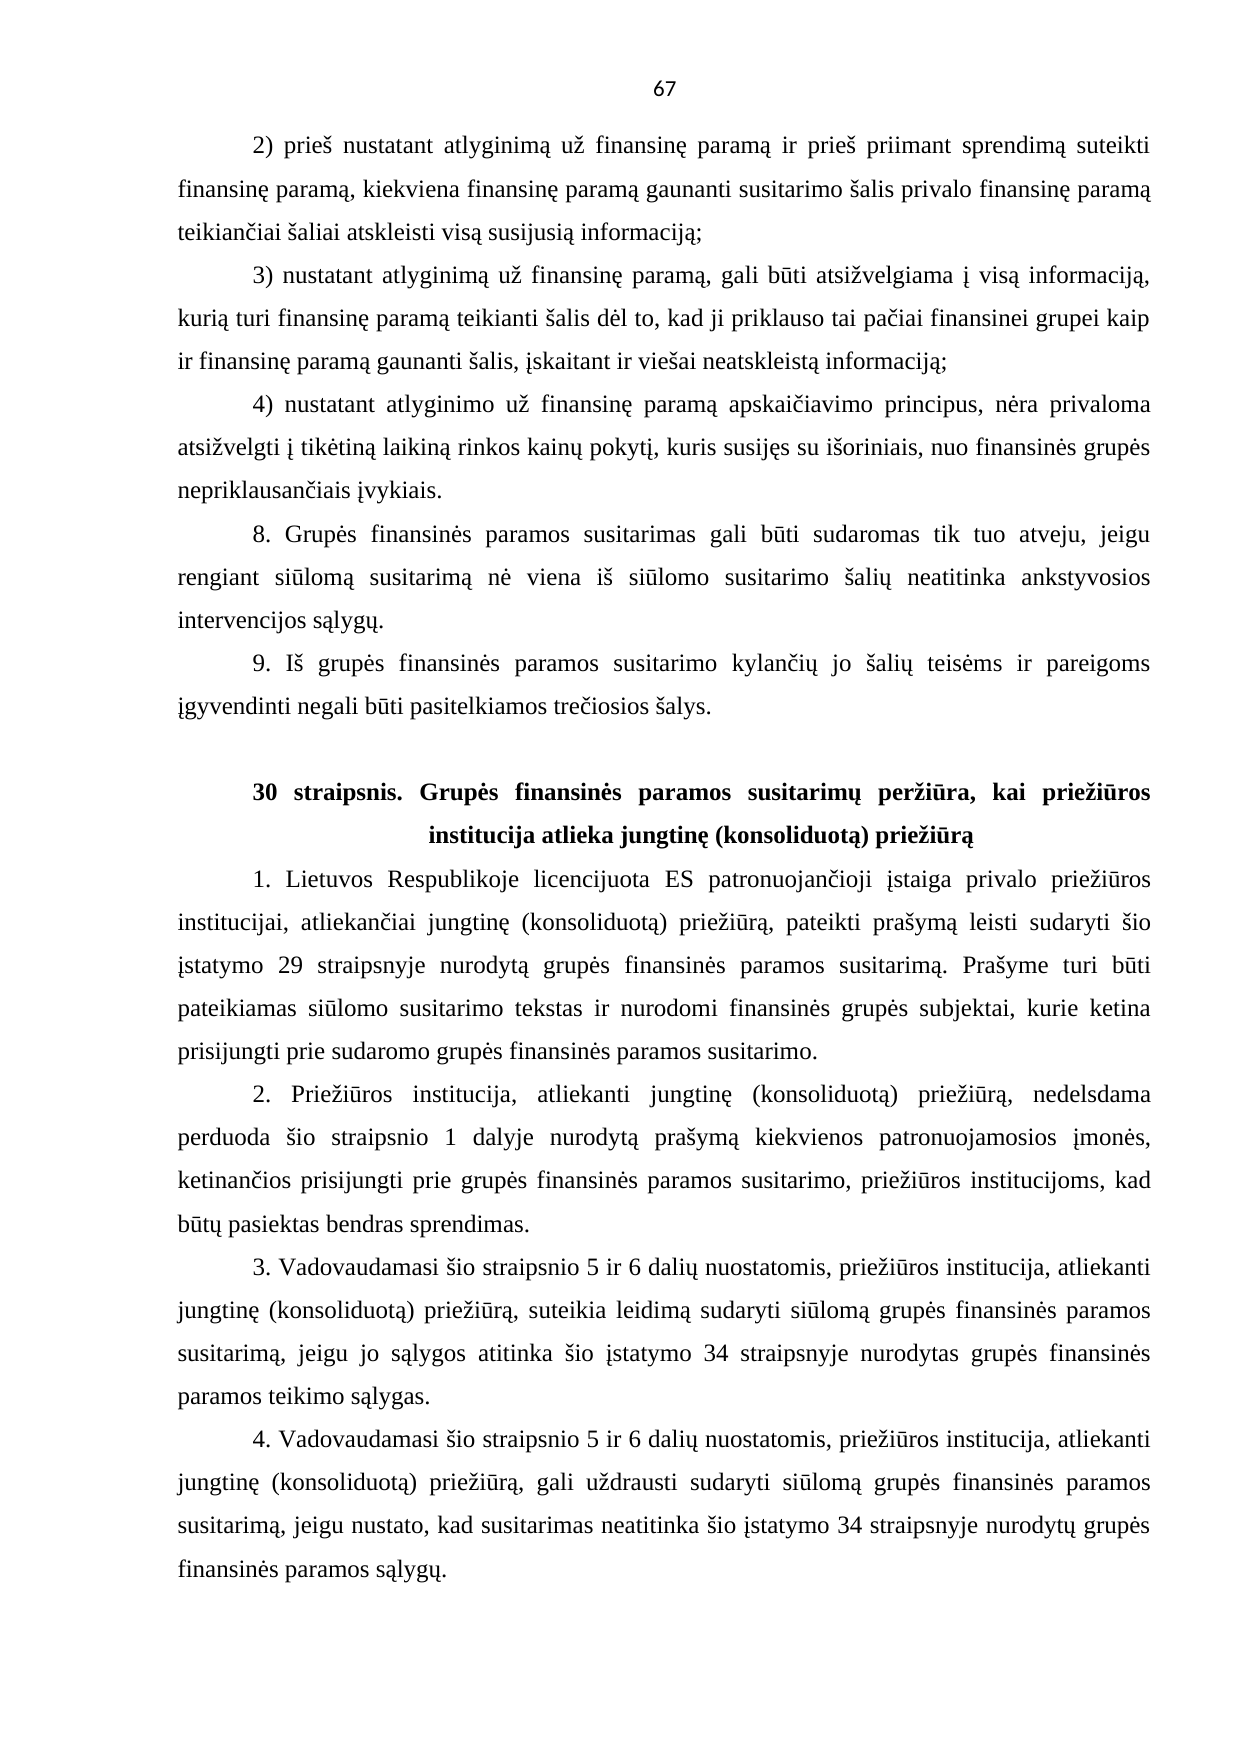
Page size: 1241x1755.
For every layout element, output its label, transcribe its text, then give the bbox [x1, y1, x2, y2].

text 8. Grupės finansinės paramos susitarimas gali būti sudaromas tik tuo atveju, jeigu rengiant siūlomą susitarimą nė viena iš siūlomo susitarimo šalių neatitinka ankstyvosios intervencijos sąlygų. [177, 519, 1152, 634]
text 3) nustatant atlyginimą už finansinę paramą, gali būti atsižvelgiama į visą informaciją, kurią turi finansinę paramą teikianti šalis dėl to, kad ji priklauso tai pačiai finansinei grupei kaip ir finansinę paramą gaunanti šalis, įskaitant ir viešai neatskleistą informaciją; [177, 260, 1152, 375]
text 2) prieš nustatant atlyginimą už finansinę paramą ir prieš priimant sprendimą suteikti finansinę paramą, kiekviena finansinę paramą gaunanti susitarimo šalis privalo finansinę paramą teikiančiai šaliai atskleisti visą susijusią informaciją; [177, 131, 1152, 246]
text 30 straipsnis. Grupės finansinės paramos susitarimų peržiūra, kai priežiūros institucija atlieka jungtinę (konsoliduotą) priežiūrą [252, 777, 1152, 849]
text 1. Lietuvos Respublikoje licencijuota ES patronuojančioji įstaiga privalo priežiūros institucijai, atliekančiai jungtinę (konsoliduotą) priežiūrą, pateikti prašymą leisti sudaryti šio įstatymo 29 straipsnyje nurodytą grupės finansinės paramos susitarimą. Prašyme turi būti pateikiamas siūlomo susitarimo tekstas ir nurodomi finansinės grupės subjektai, kurie ketina prisijungti prie sudaromo grupės finansinės paramos susitarimo. [177, 864, 1152, 1065]
text 9. Iš grupės finansinės paramos susitarimo kylančių jo šalių teisėms ir pareigoms įgyvendinti negali būti pasitelkiamos trečiosios šalys. [177, 648, 1152, 720]
text 4) nustatant atlyginimo už finansinę paramą apskaičiavimo principus, nėra privaloma atsižvelgti į tikėtiną laikiną rinkos kainų pokytį, kuris susijęs su išoriniais, nuo finansinės grupės nepriklausančiais įvykiais. [177, 389, 1152, 504]
text 4. Vadovaudamasi šio straipsnio 5 ir 6 dalių nuostatomis, priežiūros institucija, atliekanti jungtinę (konsoliduotą) priežiūrą, gali uždrausti sudaryti siūlomą grupės finansinės paramos susitarimą, jeigu nustato, kad susitarimas neatitinka šio įstatymo 34 straipsnyje nurodytų grupės finansinės paramos sąlygų. [177, 1424, 1152, 1582]
text 3. Vadovaudamasi šio straipsnio 5 ir 6 dalių nuostatomis, priežiūros institucija, atliekanti jungtinę (konsoliduotą) priežiūrą, suteikia leidimą sudaryti siūlomą grupės finansinės paramos susitarimą, jeigu jo sąlygos atitinka šio įstatymo 34 straipsnyje nurodytas grupės finansinės paramos teikimo sąlygas. [177, 1252, 1152, 1410]
text 2. Priežiūros institucija, atliekanti jungtinę (konsoliduotą) priežiūrą, nedelsdama perduoda šio straipsnio 1 dalyje nurodytą prašymą kiekvienos patronuojamosios įmonės, ketinančios prisijungti prie grupės finansinės paramos susitarimo, priežiūros institucijoms, kad būtų pasiektas bendras sprendimas. [177, 1079, 1152, 1237]
